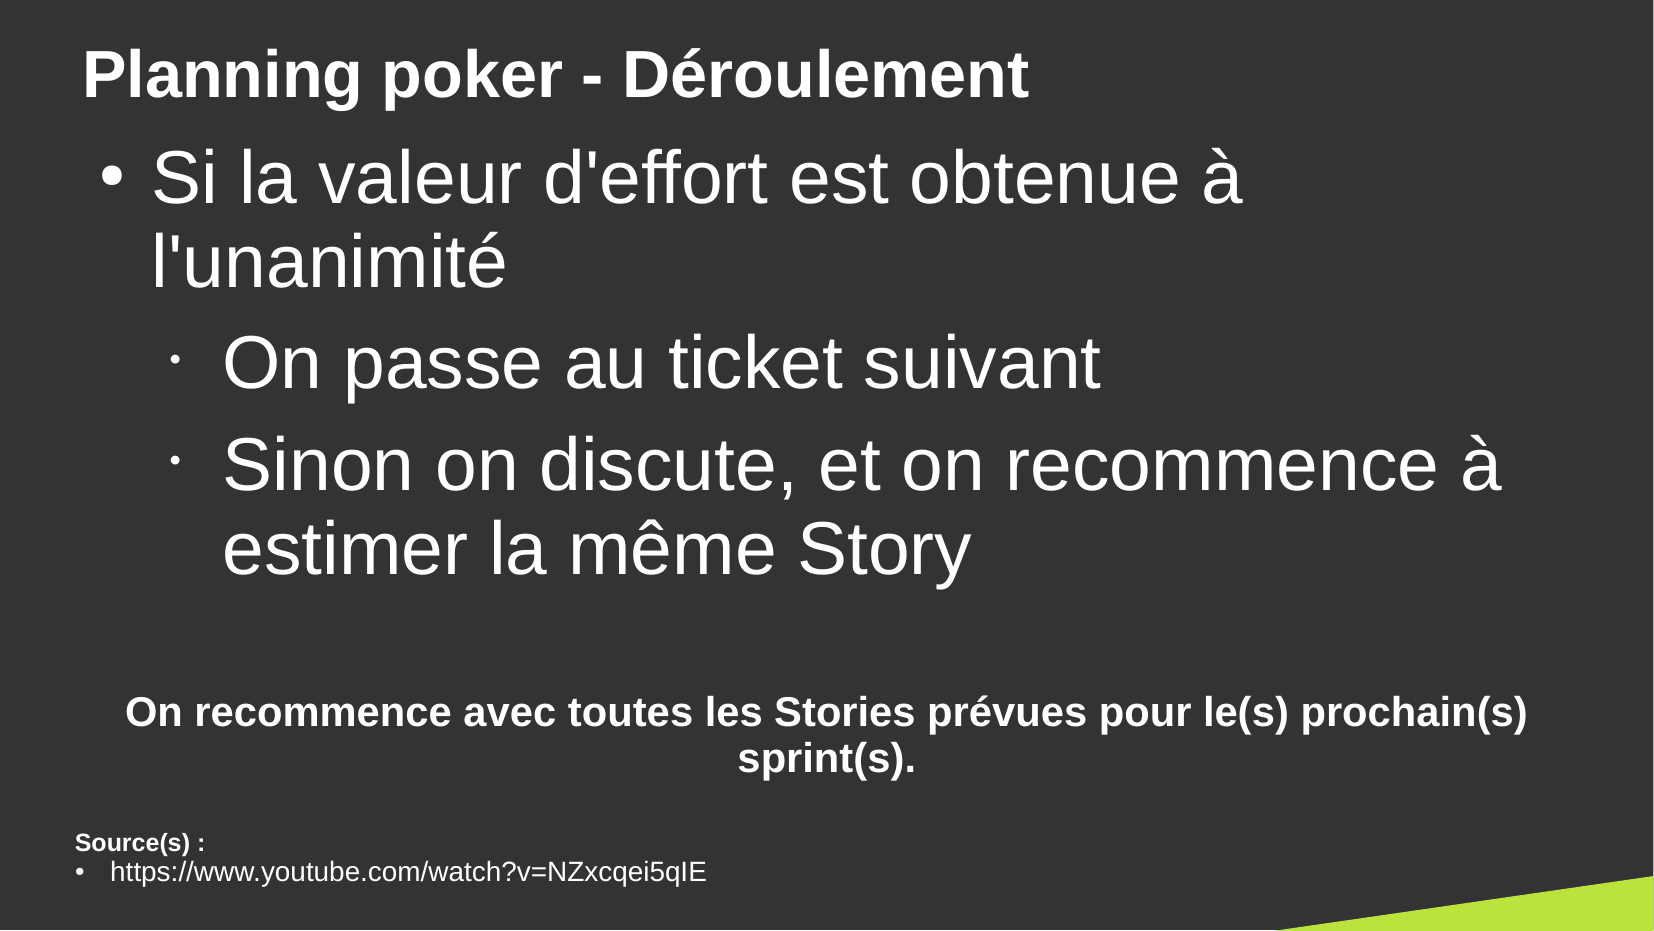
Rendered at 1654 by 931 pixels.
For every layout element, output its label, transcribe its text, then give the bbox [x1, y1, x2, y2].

text_box [1272, 875, 1654, 931]
text_box Source(s) : https://www.youtube.com/watch?v=NZxcqei5qIE [60, 821, 1546, 921]
title On recommence avec toutes les Stories prévues pour le(s) prochain(s) sprint(s). [31, 688, 1622, 782]
title Planning poker - Déroulement [82, 37, 1571, 122]
list Si la valeur d'effort est obtenue à l'unanimité On passe au ticket suivant Sinon on discute, et on recommence à estimer la même Story [80, 135, 1620, 688]
